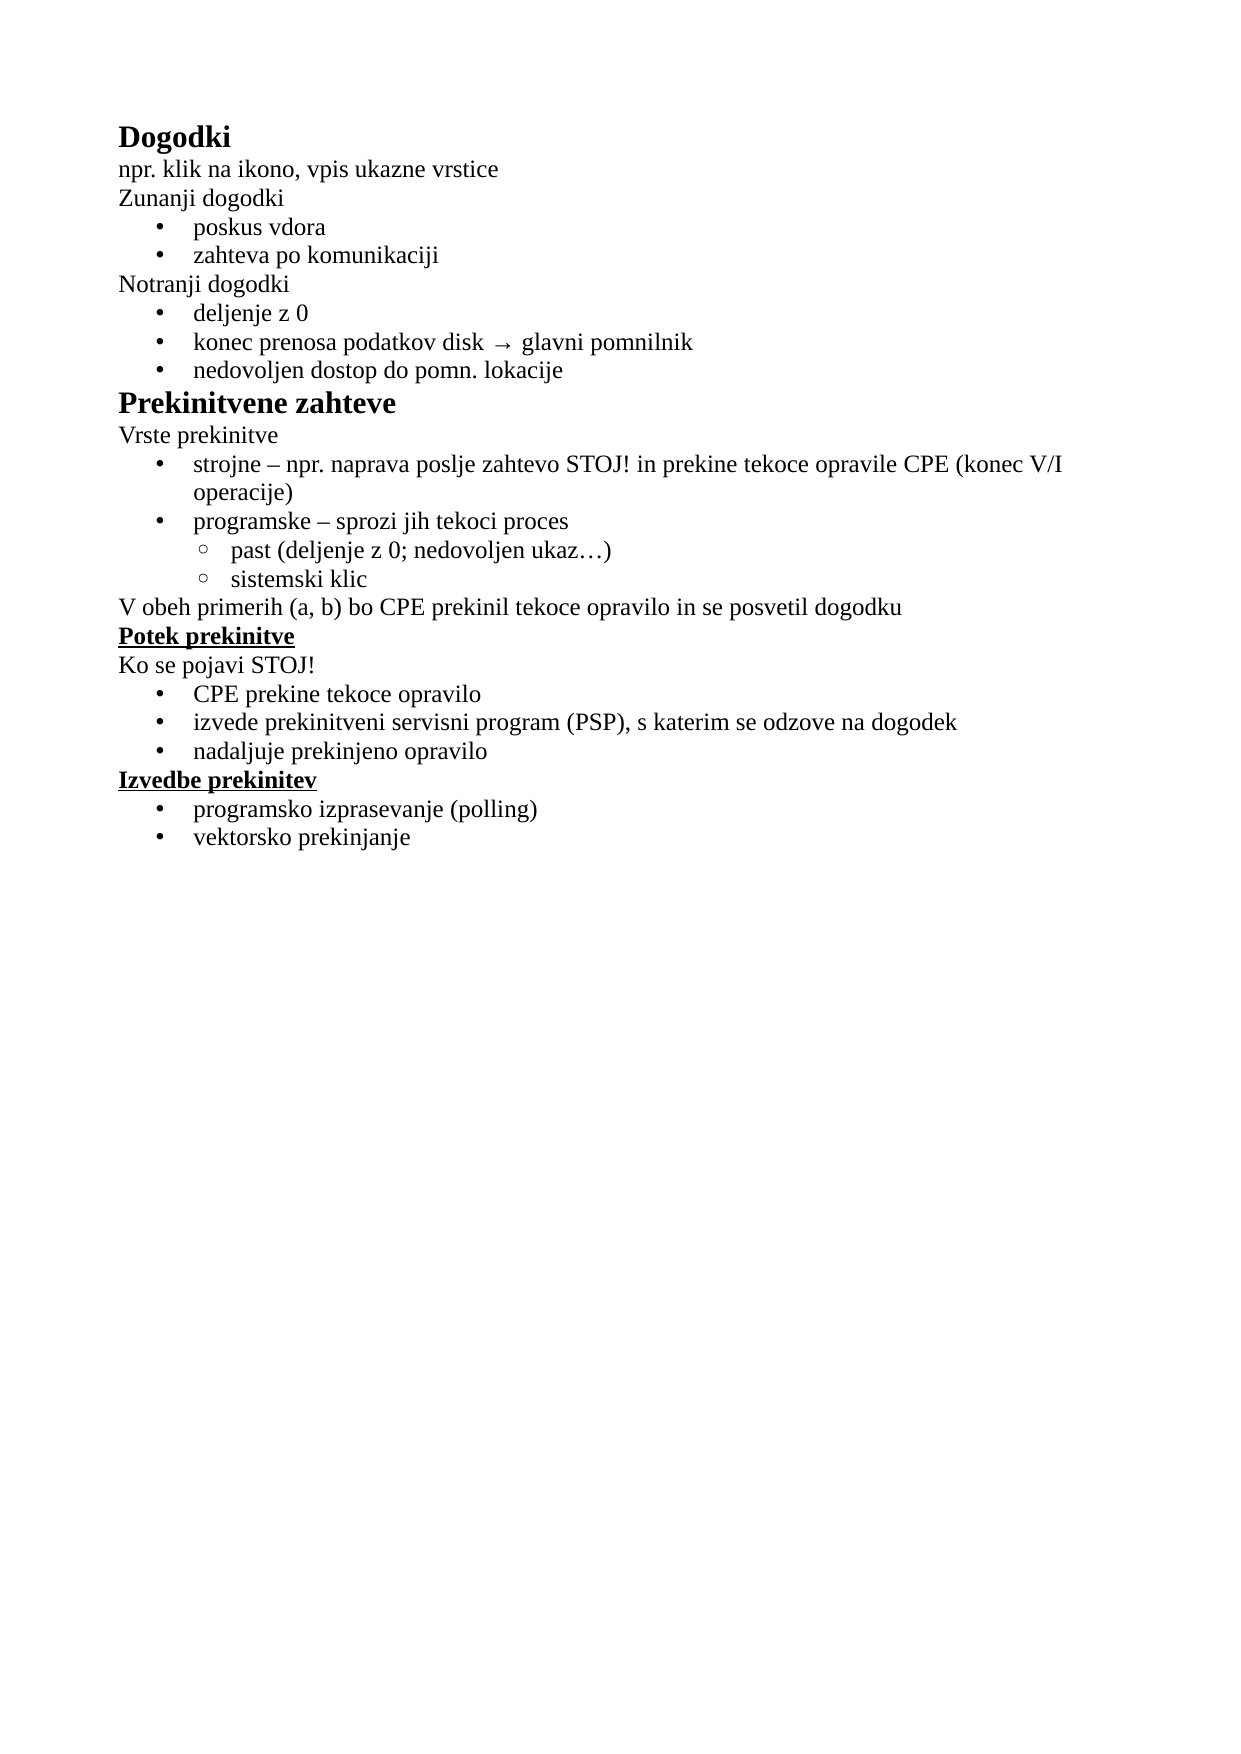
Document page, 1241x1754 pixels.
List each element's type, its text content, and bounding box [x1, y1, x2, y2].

list zahteva po komunikaciji [156, 240, 1122, 269]
list deljenje z 0 [156, 298, 1122, 327]
list sistemski klic [193, 564, 1122, 592]
text Dogodki [118, 118, 1122, 154]
list nedovoljen dostop do pomn. lokacije [156, 355, 1122, 384]
text Zunanji dogodki [118, 183, 1122, 212]
list poskus vdora [156, 212, 1122, 240]
list programske – sprozi jih tekoci proces [156, 506, 1122, 535]
text Potek prekinitve [118, 621, 1122, 650]
list izvede prekinitveni servisni program (PSP), s katerim se odzove na dogodek [156, 707, 1122, 736]
text V obeh primerih (a, b) bo CPE prekinil tekoce opravilo in se posvetil dogodku [118, 592, 1122, 621]
list past (deljenje z 0; nedovoljen ukaz…) [193, 535, 1122, 564]
list vektorsko prekinjanje [156, 822, 1122, 851]
list programsko izprasevanje (polling) [156, 794, 1122, 822]
text Izvedbe prekinitev [118, 765, 1122, 794]
list nadaljuje prekinjeno opravilo [156, 736, 1122, 765]
text npr. klik na ikono, vpis ukazne vrstice [118, 154, 1122, 183]
text Notranji dogodki [118, 269, 1122, 298]
text Prekinitvene zahteve [118, 384, 1122, 420]
list konec prenosa podatkov disk → glavni pomnilnik [156, 327, 1122, 355]
text Ko se pojavi STOJ! [118, 650, 1122, 679]
text Vrste prekinitve [118, 420, 1122, 449]
list strojne – npr. naprava poslje zahtevo STOJ! in prekine tekoce opravile CPE (konec V/I operacije) [156, 449, 1122, 506]
list CPE prekine tekoce opravilo [156, 679, 1122, 707]
